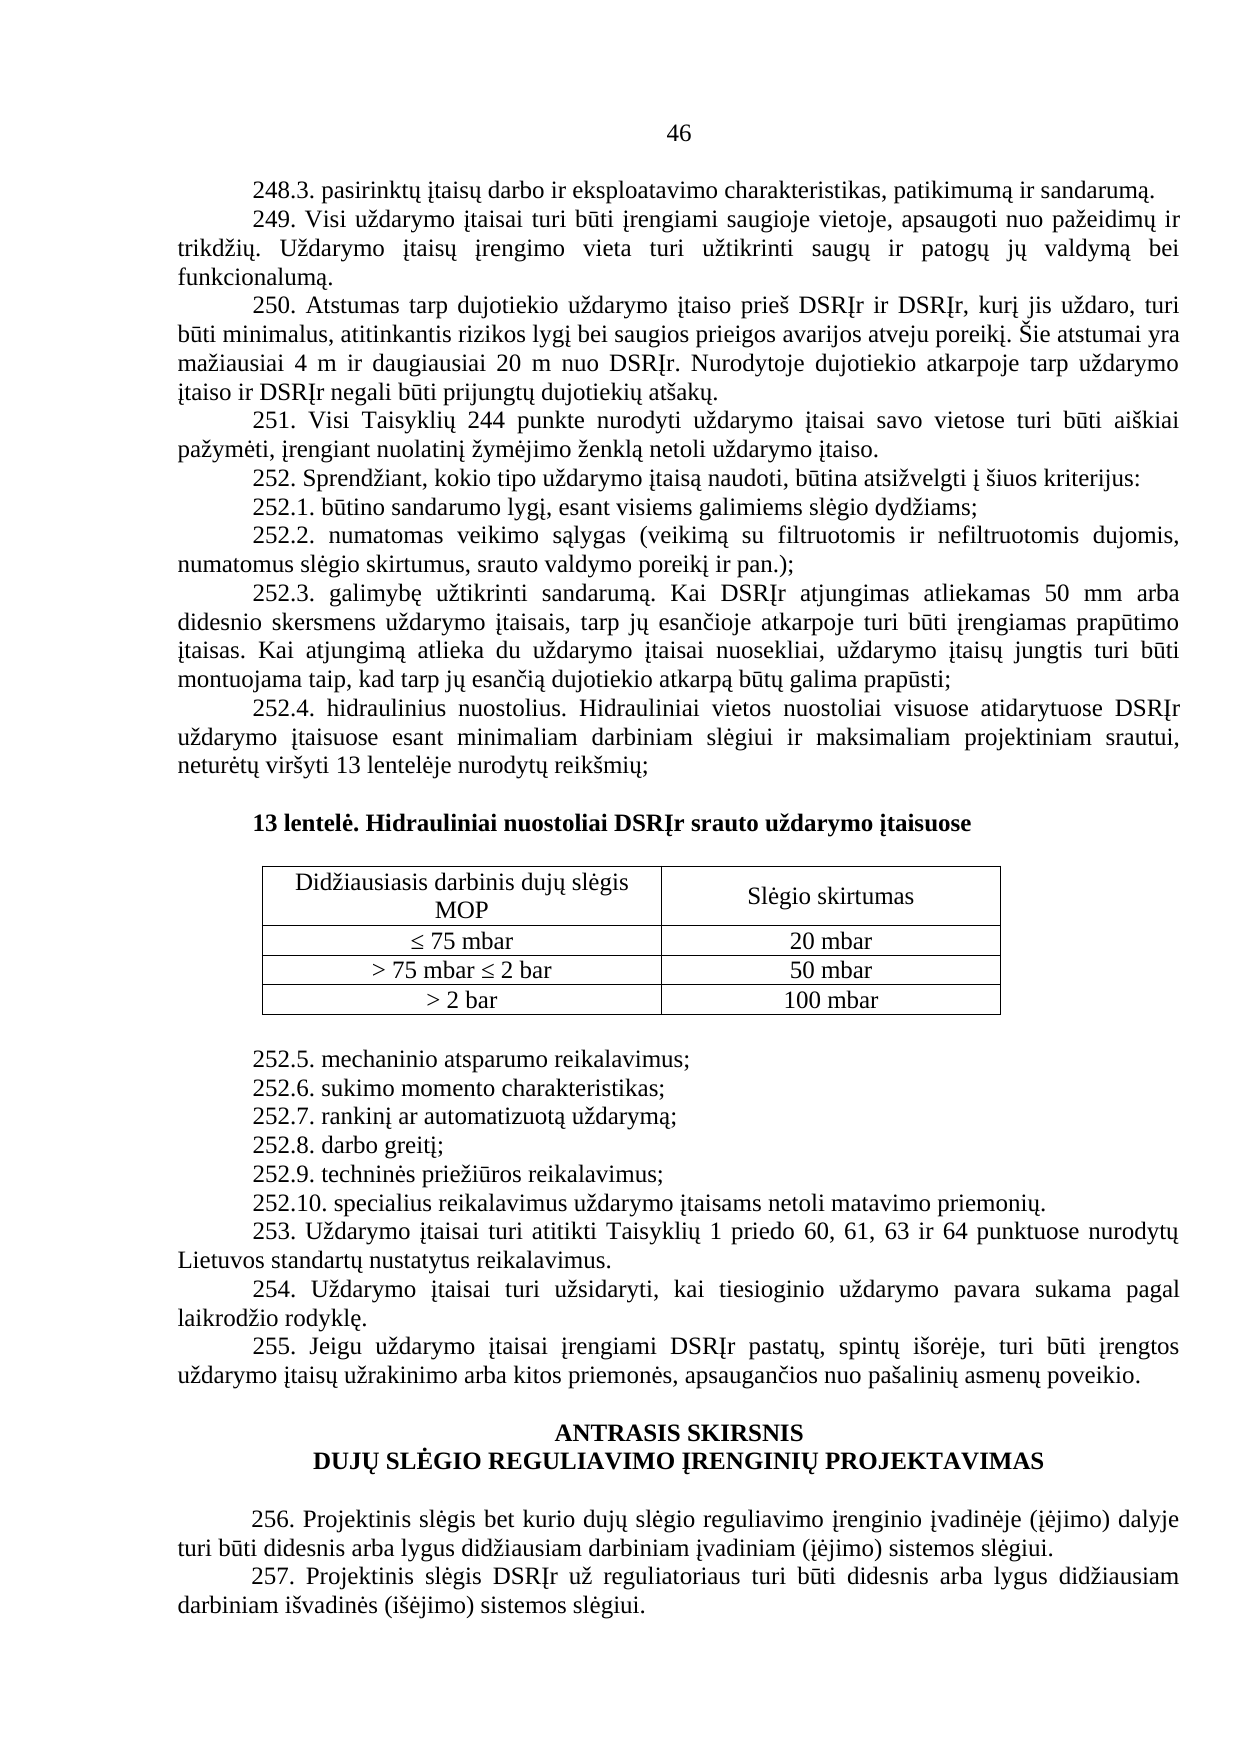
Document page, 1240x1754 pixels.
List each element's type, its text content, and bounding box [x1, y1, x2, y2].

text 256. Projektinis slėgis bet kurio dujų slėgio reguliavimo įrenginio įvadinėje (įėjimo) dalyje turi būti didesnis arba lygus didžiausiam darbiniam įvadiniam (įėjimo) sistemos slėgiui. [177, 1504, 1181, 1561]
table_cell 50 mbar [662, 956, 1000, 984]
table_header Slėgio skirtumas [662, 867, 1000, 925]
text 252.6. sukimo momento charakteristikas; [177, 1073, 1181, 1101]
text 252.5. mechaninio atsparumo reikalavimus; [177, 1044, 1181, 1073]
text 253. Uždarymo įtaisai turi atitikti Taisyklių 1 priedo 60, 61, 63 ir 64 punktuose nurodytų Lietuvos standartų nustatytus reikalavimus. [177, 1216, 1181, 1274]
text 252.3. galimybę užtikrinti sandarumą. Kai DSRĮr atjungimas atliekamas 50 mm arba didesnio skersmens uždarymo įtaisais, tarp jų esančioje atkarpoje turi būti įrengiamas prapūtimo įtaisas. Kai atjungimą atlieka du uždarymo įtaisai nuosekliai, uždarymo įtaisų jungtis turi būti montuojama taip, kad tarp jų esančią dujotiekio atkarpą būtų galima prapūsti; [177, 578, 1181, 693]
text 251. Visi Taisyklių 244 punkte nurodyti uždarymo įtaisai savo vietose turi būti aiškiai pažymėti, įrengiant nuolatinį žymėjimo ženklą netoli uždarymo įtaiso. [177, 406, 1181, 463]
text 254. Uždarymo įtaisai turi užsidaryti, kai tiesioginio uždarymo pavara sukama pagal laikrodžio rodyklę. [177, 1274, 1181, 1331]
text 252.2. numatomas veikimo sąlygas (veikimą su filtruotomis ir nefiltruotomis dujomis, numatomus slėgio skirtumus, srauto valdymo poreikį ir pan.); [177, 521, 1181, 578]
text 252.1. būtino sandarumo lygį, esant visiems galimiems slėgio dydžiams; [177, 492, 1181, 521]
text 248.3. pasirinktų įtaisų darbo ir eksploatavimo charakteristikas, patikimumą ir sandarumą. [177, 176, 1181, 204]
text 252.4. hidraulinius nuostolius. Hidrauliniai vietos nuostoliai visuose atidarytuose DSRĮr uždarymo įtaisuose esant minimaliam darbiniam slėgiui ir maksimaliam projektiniam srautui, neturėtų viršyti 13 lentelėje nurodytų reikšmių; [177, 693, 1181, 779]
table_cell > 75 mbar ≤ 2 bar [263, 956, 661, 984]
table_cell > 2 bar [263, 985, 661, 1014]
text 249. Visi uždarymo įtaisai turi būti įrengiami saugioje vietoje, apsaugoti nuo pažeidimų ir trikdžių. Uždarymo įtaisų įrengimo vieta turi užtikrinti saugų ir patogų jų valdymą bei funkcionalumą. [177, 204, 1181, 291]
text 252.9. techninės priežiūros reikalavimus; [177, 1159, 1181, 1188]
table_header Didžiausiasis darbinis dujų slėgis MOP [263, 867, 661, 925]
text 257. Projektinis slėgis DSRĮr už reguliatoriaus turi būti didesnis arba lygus didžiausiam darbiniam išvadinės (išėjimo) sistemos slėgiui. [177, 1561, 1181, 1619]
table_cell ≤ 75 mbar [263, 926, 661, 954]
table_cell 100 mbar [662, 985, 1000, 1014]
text 252.7. rankinį ar automatizuotą uždarymą; [177, 1101, 1181, 1130]
text 250. Atstumas tarp dujotiekio uždarymo įtaiso prieš DSRĮr ir DSRĮr, kurį jis uždaro, turi būti minimalus, atitinkantis rizikos lygį bei saugios prieigos avarijos atveju poreikį. Šie atstumai yra mažiausiai 4 m ir daugiausiai 20 m nuo DSRĮr. Nurodytoje dujotiekio atkarpoje tarp uždarymo įtaiso ir DSRĮr negali būti prijungtų dujotiekių atšakų. [177, 291, 1181, 406]
text 252.10. specialius reikalavimus uždarymo įtaisams netoli matavimo priemonių. [177, 1188, 1181, 1216]
text 255. Jeigu uždarymo įtaisai įrengiami DSRĮr pastatų, spintų išorėje, turi būti įrengtos uždarymo įtaisų užrakinimo arba kitos priemonės, apsaugančios nuo pašalinių asmenų poveikio. [177, 1331, 1181, 1389]
table_cell 20 mbar [662, 926, 1000, 954]
text 13 lentelė. Hidrauliniai nuostoliai DSRĮr srauto uždarymo įtaisuose [177, 808, 1181, 837]
text 252. Sprendžiant, kokio tipo uždarymo įtaisą naudoti, būtina atsižvelgti į šiuos kriterijus: [177, 463, 1181, 492]
text ANTRASIS SKIRSNIS [177, 1418, 1181, 1446]
text DUJŲ SLĖGIO REGULIAVIMO ĮRENGINIŲ PROJEKTAVIMAS [177, 1446, 1181, 1475]
text 252.8. darbo greitį; [177, 1130, 1181, 1159]
